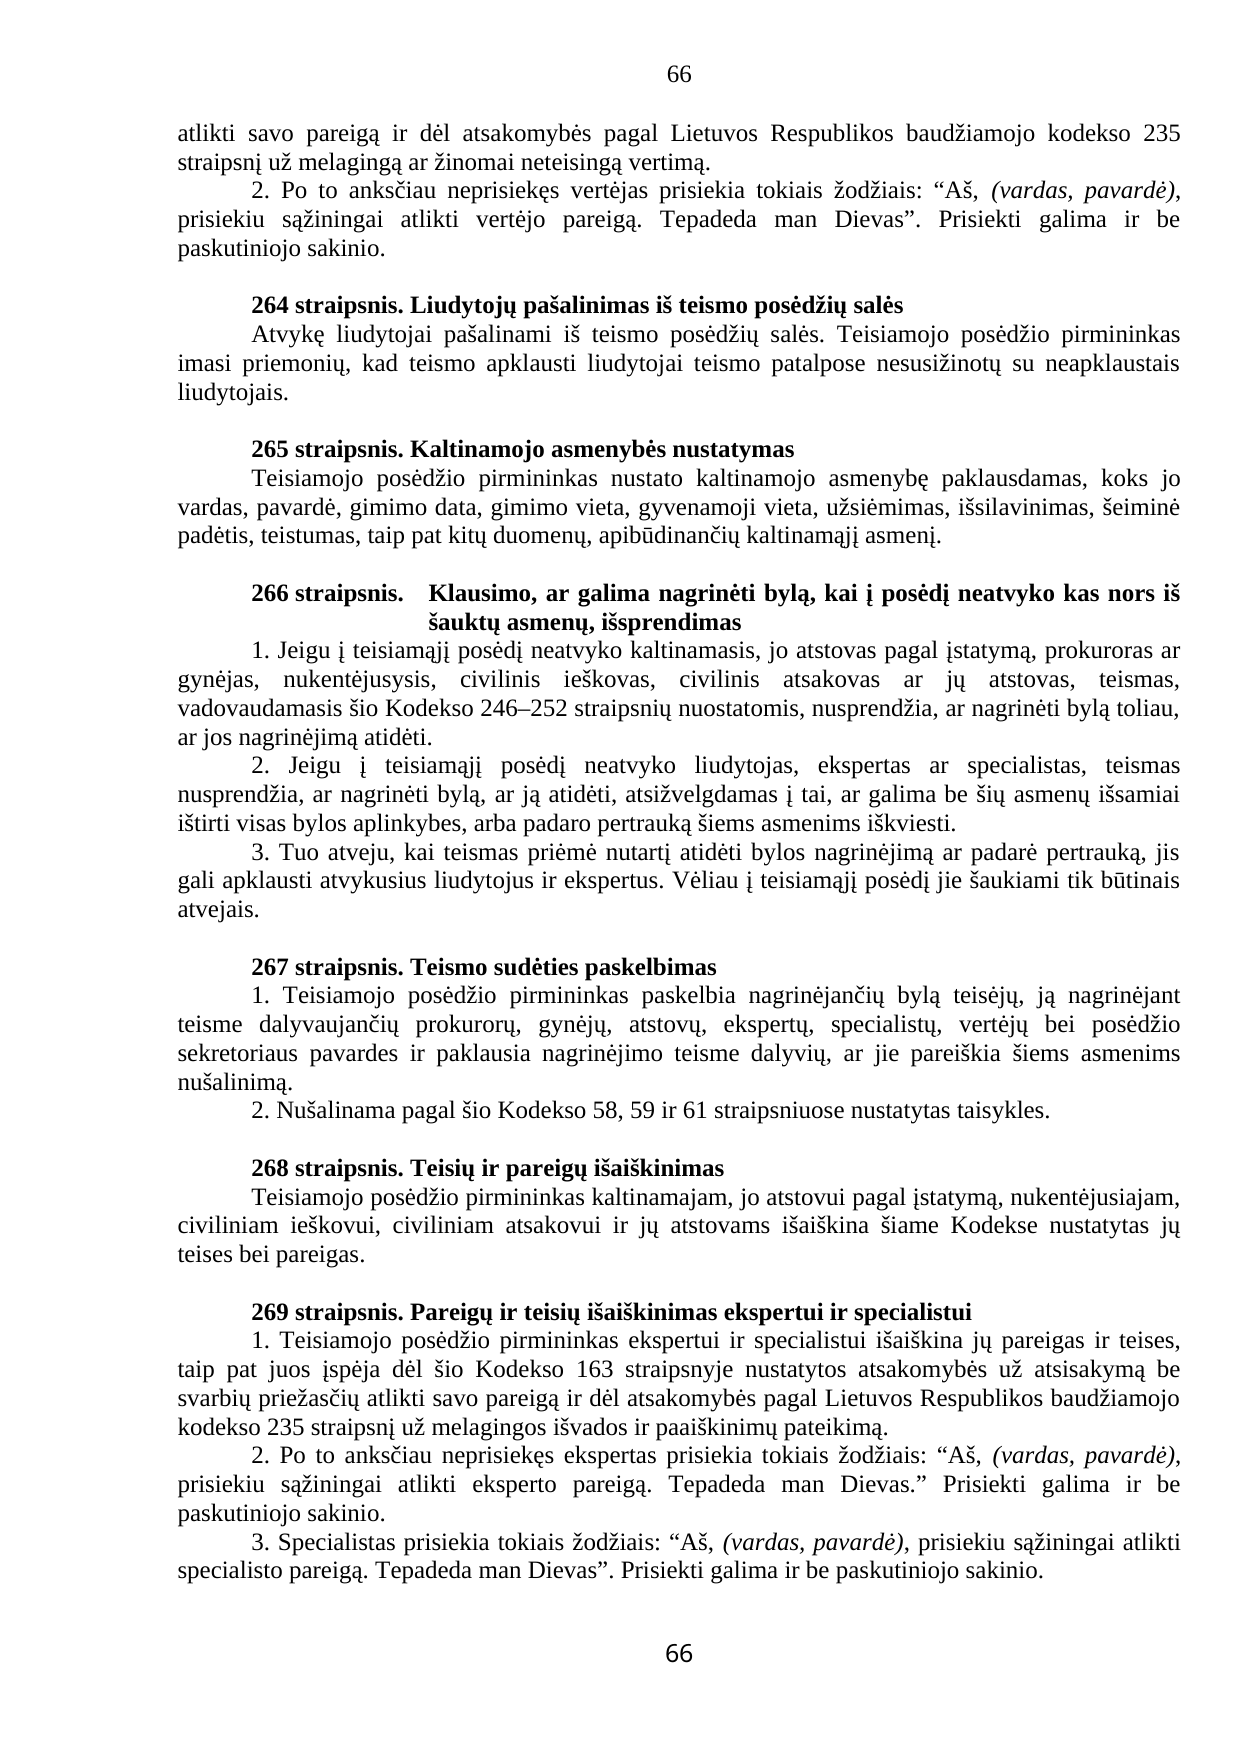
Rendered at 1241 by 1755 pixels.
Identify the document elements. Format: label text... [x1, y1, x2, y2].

text 264 straipsnis. Liudytojų pašalinimas iš teismo posėdžių salės [177, 291, 1181, 319]
text 1. Teisiamojo posėdžio pirmininkas ekspertui ir specialistui išaiškina jų pareigas ir teises, taip pat juos įspėja dėl šio Kodekso 163 straipsnyje nustatytos atsakomybės už atsisakymą be svarbių priežasčių atlikti savo pareigą ir dėl atsakomybės pagal Lietuvos Respublikos baudžiamojo kodekso 235 straipsnį už melagingos išvados ir paaiškinimų pateikimą. [177, 1326, 1181, 1441]
text 2. Po to anksčiau neprisiekęs vertėjas prisiekia tokiais žodžiais: “Aš, (vardas, pavardė), prisiekiu sąžiningai atlikti vertėjo pareigą. Tepadeda man Dievas”. Prisiekti galima ir be paskutiniojo sakinio. [177, 176, 1181, 262]
text 269 straipsnis. Pareigų ir teisių išaiškinimas ekspertui ir specialistui [177, 1297, 1181, 1326]
text atlikti savo pareigą ir dėl atsakomybės pagal Lietuvos Respublikos baudžiamojo kodekso 235 straipsnį už melagingą ar žinomai neteisingą vertimą. [177, 118, 1181, 176]
text 3. Specialistas prisiekia tokiais žodžiais: “Aš, (vardas, pavardė), prisiekiu sąžiningai atlikti specialisto pareigą. Tepadeda man Dievas”. Prisiekti galima ir be paskutiniojo sakinio. [177, 1527, 1181, 1584]
text 1. Teisiamojo posėdžio pirmininkas paskelbia nagrinėjančių bylą teisėjų, ją nagrinėjant teisme dalyvaujančių prokurorų, gynėjų, atstovų, ekspertų, specialistų, vertėjų bei posėdžio sekretoriaus pavardes ir paklausia nagrinėjimo teisme dalyvių, ar jie pareiškia šiems asmenims nušalinimą. [177, 981, 1181, 1096]
text 265 straipsnis. Kaltinamojo asmenybės nustatymas [177, 434, 1181, 463]
text 2. Po to anksčiau neprisiekęs ekspertas prisiekia tokiais žodžiais: “Aš, (vardas, pavardė), prisiekiu sąžiningai atlikti eksperto pareigą. Tepadeda man Dievas.” Prisiekti galima ir be paskutiniojo sakinio. [177, 1441, 1181, 1527]
text 2. Jeigu į teisiamąjį posėdį neatvyko liudytojas, ekspertas ar specialistas, teismas nusprendžia, ar nagrinėti bylą, ar ją atidėti, atsižvelgdamas į tai, ar galima be šių asmenų išsamiai ištirti visas bylos aplinkybes, arba padaro pertrauką šiems asmenims iškviesti. [177, 751, 1181, 837]
text 3. Tuo atveju, kai teismas priėmė nutartį atidėti bylos nagrinėjimą ar padarė pertrauką, jis gali apklausti atvykusius liudytojus ir ekspertus. Vėliau į teisiamąjį posėdį jie šaukiami tik būtinais atvejais. [177, 837, 1181, 923]
text Teisiamojo posėdžio pirmininkas nustato kaltinamojo asmenybę paklausdamas, koks jo vardas, pavardė, gimimo data, gimimo vieta, gyvenamoji vieta, užsiėmimas, išsilavinimas, šeiminė padėtis, teistumas, taip pat kitų duomenų, apibūdinančių kaltinamąjį asmenį. [177, 463, 1181, 549]
text Atvykę liudytojai pašalinami iš teismo posėdžių salės. Teisiamojo posėdžio pirmininkas imasi priemonių, kad teismo apklausti liudytojai teismo patalpose nesusižinotų su neapklaustais liudytojais. [177, 319, 1181, 406]
text 266 straipsnis. Klausimo, ar galima nagrinėti bylą, kai į posėdį neatvyko kas nors iš šauktų asmenų, išsprendimas [251, 578, 1181, 636]
text 267 straipsnis. Teismo sudėties paskelbimas [177, 952, 1181, 981]
text Teisiamojo posėdžio pirmininkas kaltinamajam, jo atstovui pagal įstatymą, nukentėjusiajam, civiliniam ieškovui, civiliniam atsakovui ir jų atstovams išaiškina šiame Kodekse nustatytas jų teises bei pareigas. [177, 1182, 1181, 1268]
text 268 straipsnis. Teisių ir pareigų išaiškinimas [177, 1153, 1181, 1182]
text 2. Nušalinama pagal šio Kodekso 58, 59 ir 61 straipsniuose nustatytas taisykles. [177, 1096, 1181, 1124]
text 1. Jeigu į teisiamąjį posėdį neatvyko kaltinamasis, jo atstovas pagal įstatymą, prokuroras ar gynėjas, nukentėjusysis, civilinis ieškovas, civilinis atsakovas ar jų atstovas, teismas, vadovaudamasis šio Kodekso 246–252 straipsnių nuostatomis, nusprendžia, ar nagrinėti bylą toliau, ar jos nagrinėjimą atidėti. [177, 636, 1181, 751]
